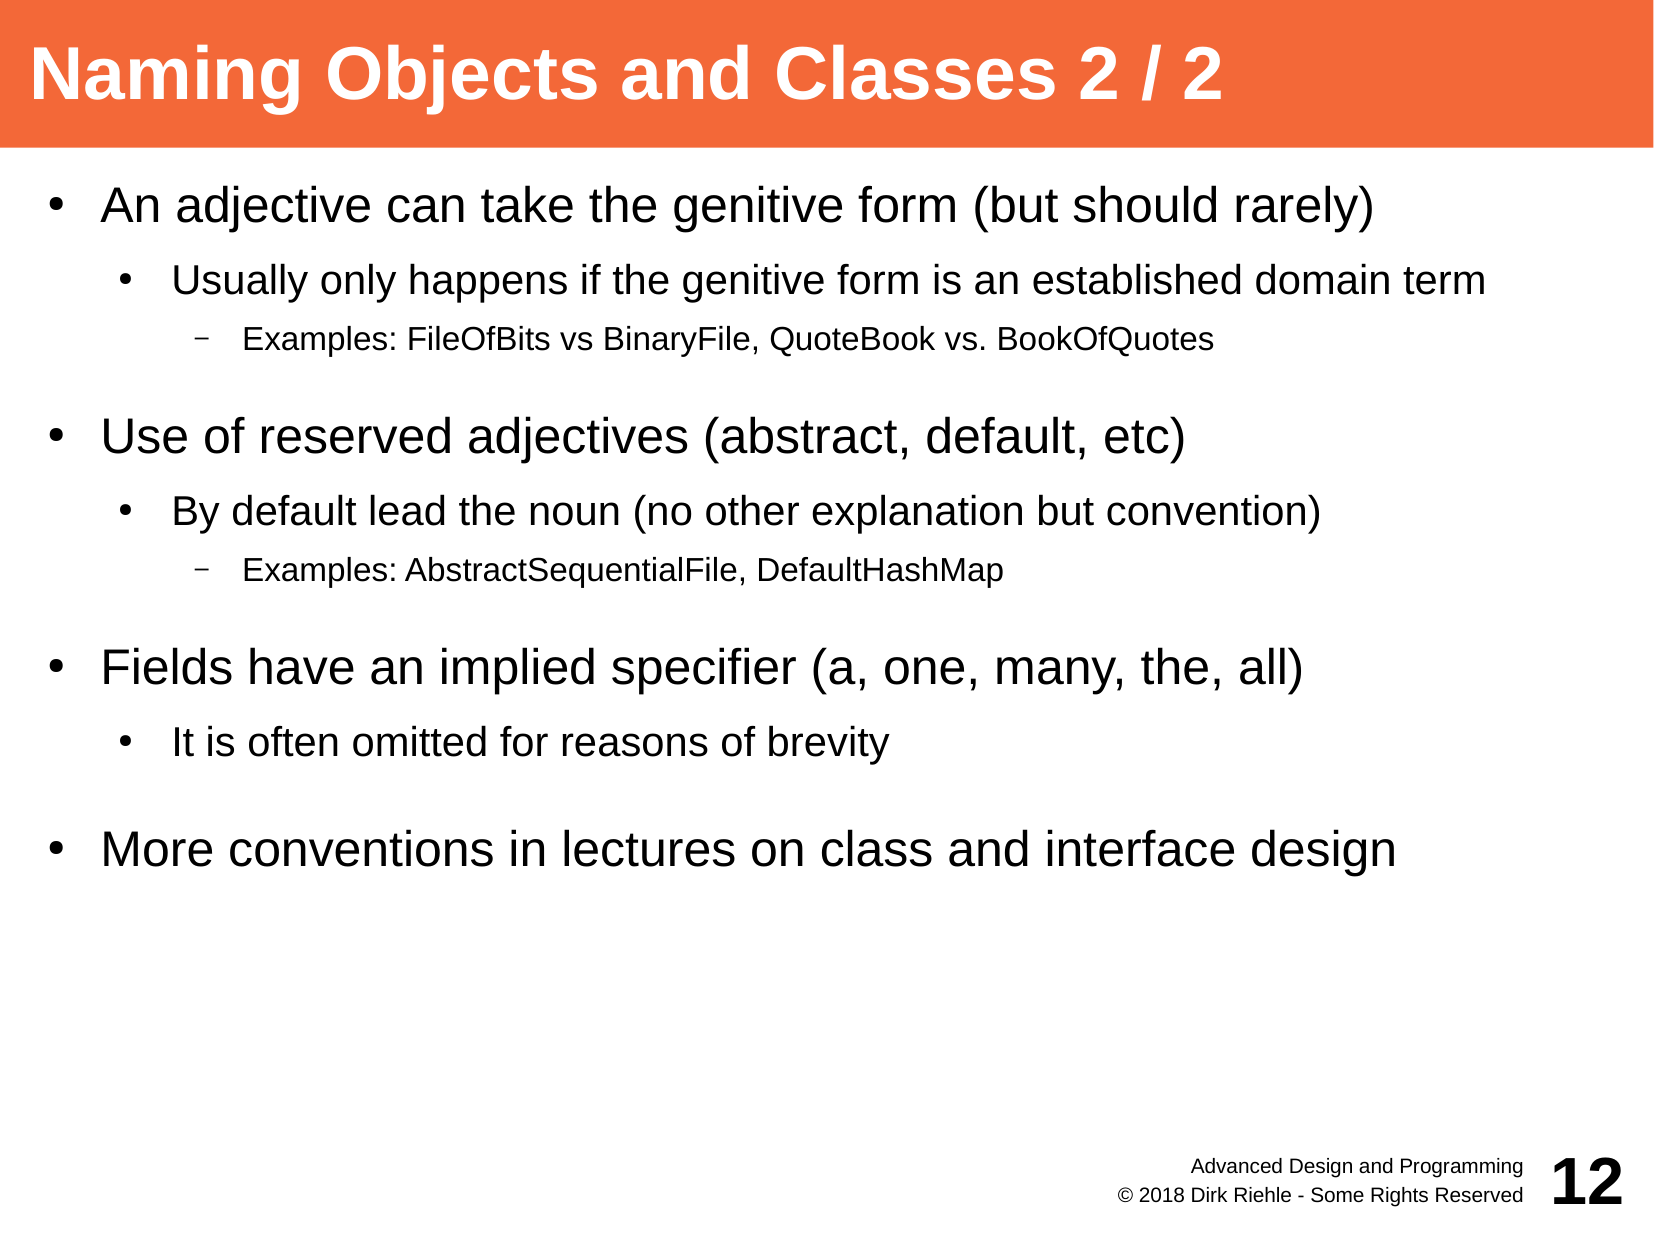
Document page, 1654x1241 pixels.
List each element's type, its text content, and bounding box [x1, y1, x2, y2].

title Naming Objects and Classes 2 / 2 [0, 0, 1654, 148]
list An adjective can take the genitive form (but should rarely) Usually only happens if the genitive form is an established domain term Examples: FileOfBits vs BinaryFile, QuoteBook vs. BookOfQuotes Use of reserved adjectives (abstract, default, etc) By default lead the noun (no other explanation but convention) Examples: AbstractSequentialFile, DefaultHashMap Fields have an implied specifier (a, one, many, the, all) It is often omitted for reasons of brevity More conventions in lectures on class and interface design [29, 177, 1625, 1063]
